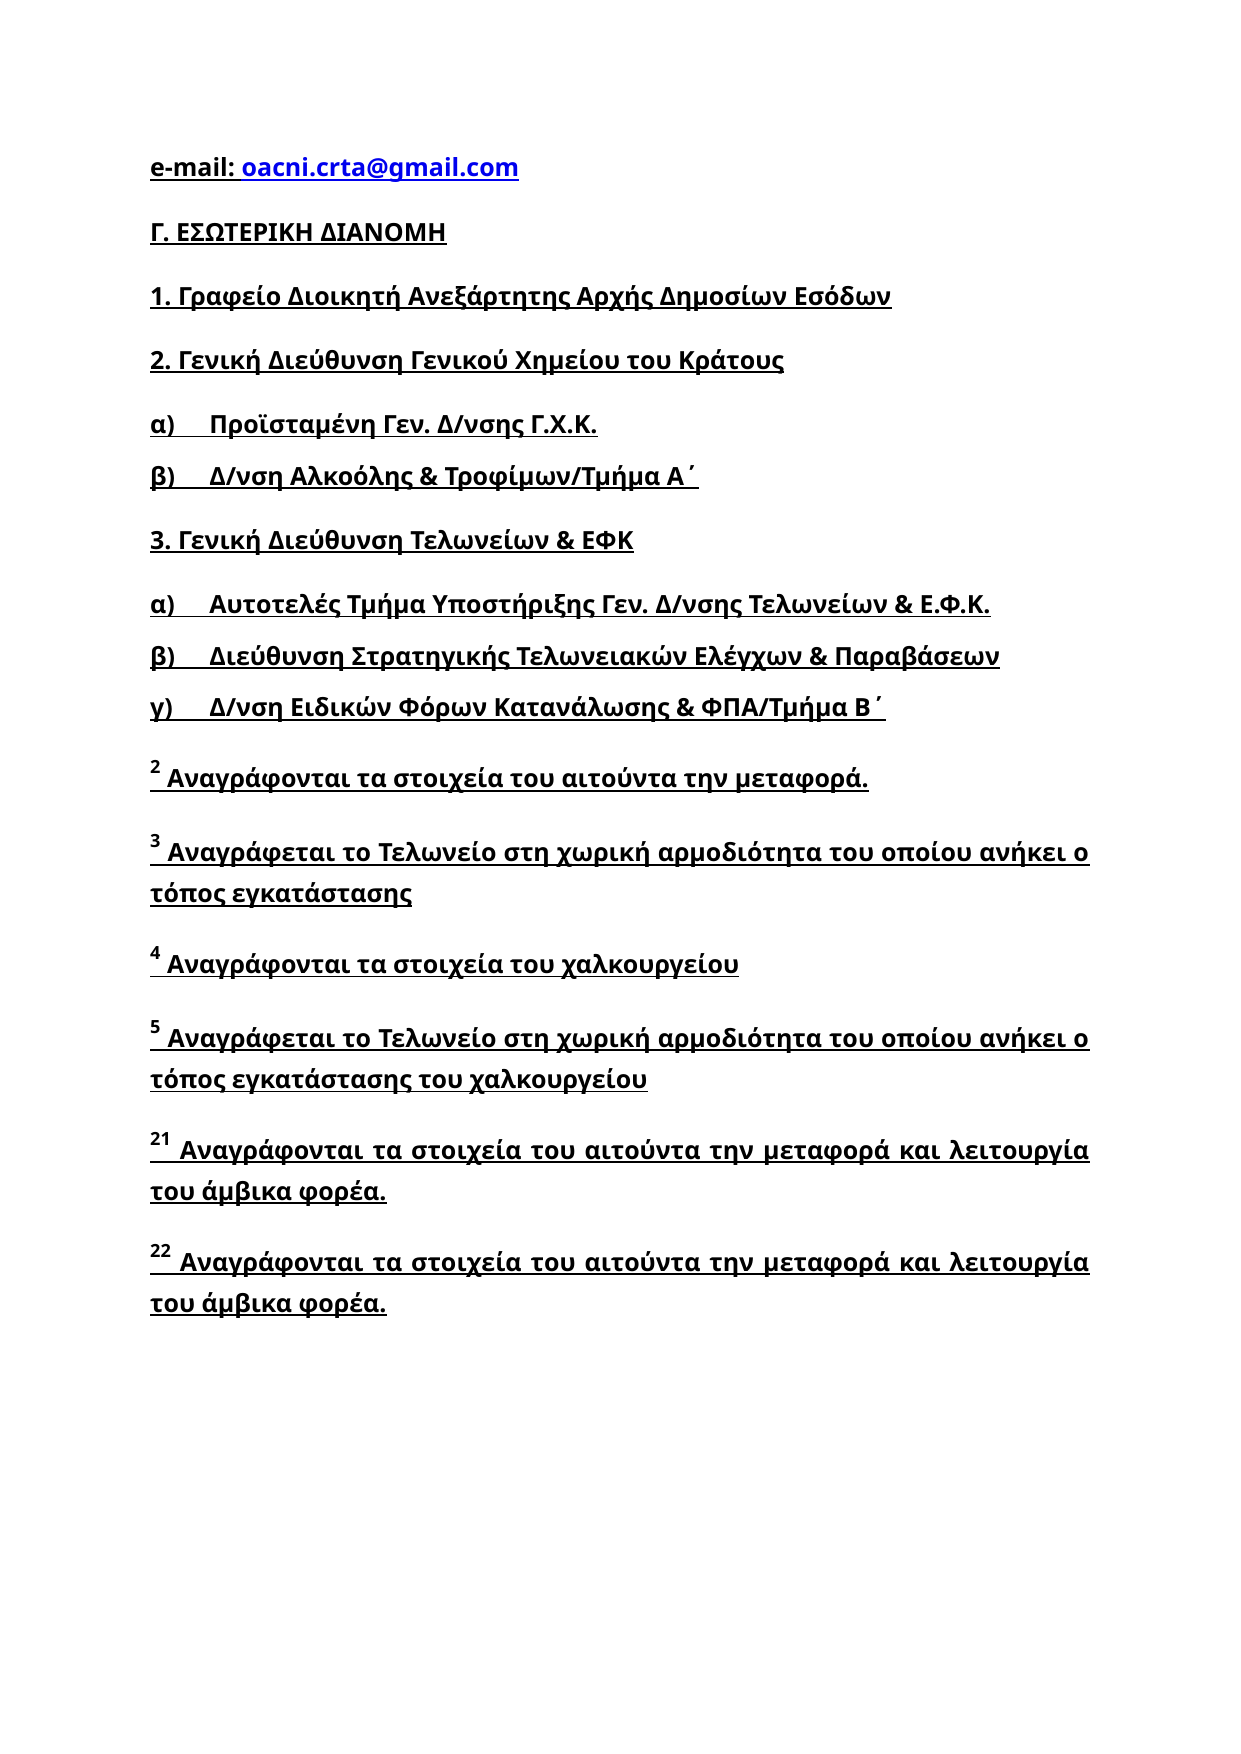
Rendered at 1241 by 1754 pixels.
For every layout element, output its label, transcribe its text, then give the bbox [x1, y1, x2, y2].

text 4 Αναγράφονται τα στοιχεία του χαλκουργείου [150, 940, 1090, 983]
text Γ. ΕΣΩΤΕΡΙΚΗ ΔΙΑΝΟΜΗ [150, 214, 1090, 248]
text 2. Γενική Διεύθυνση Γενικού Χημείου του Κράτους [150, 342, 1090, 377]
text 2 Αναγράφονται τα στοιχεία του αιτούντα την μεταφορά. [150, 754, 1090, 797]
list β) Διεύθυνση Στρατηγικής Τελωνειακών Ελέγχων & Παραβάσεων [150, 638, 1090, 672]
text 21 Αναγράφονται τα στοιχεία του αιτούντα την μεταφορά και λειτουργία [150, 1126, 1090, 1161]
text του άμβικα φορέα. [150, 1275, 1090, 1319]
list γ) Δ/νση Ειδικών Φόρων Κατανάλωσης & ΦΠΑ/Τμήμα Β΄ [150, 690, 1090, 724]
text τόπος εγκατάστασης του χαλκουργείου [150, 1051, 1090, 1096]
list α) Προϊσταμένη Γεν. Δ/νσης Γ.Χ.Κ. [150, 407, 1090, 441]
list α) Αυτοτελές Τμήμα Υποστήριξης Γεν. Δ/νσης Τελωνείων & Ε.Φ.Κ. [150, 587, 1090, 621]
text 22 Αναγράφονται τα στοιχεία του αιτούντα την μεταφορά και λειτουργία [150, 1238, 1090, 1273]
text 3. Γενική Διεύθυνση Τελωνείων & ΕΦΚ [150, 522, 1090, 557]
text 3 Αναγράφεται το Τελωνείο στη χωρική αρμοδιότητα του οποίου ανήκει ο [150, 828, 1090, 864]
text 1. Γραφείο Διοικητή Ανεξάρτητης Αρχής Δημοσίων Εσόδων [150, 278, 1090, 312]
text 5 Αναγράφεται το Τελωνείο στη χωρική αρμοδιότητα του οποίου ανήκει ο [150, 1014, 1090, 1049]
text e-mail: oacni.crta@gmail.com [150, 150, 1090, 184]
text του άμβικα φορέα. [150, 1163, 1090, 1208]
list β) Δ/νση Αλκοόλης & Τροφίμων/Τμήμα Α΄ [150, 458, 1090, 492]
text τόπος εγκατάστασης [150, 866, 1090, 910]
